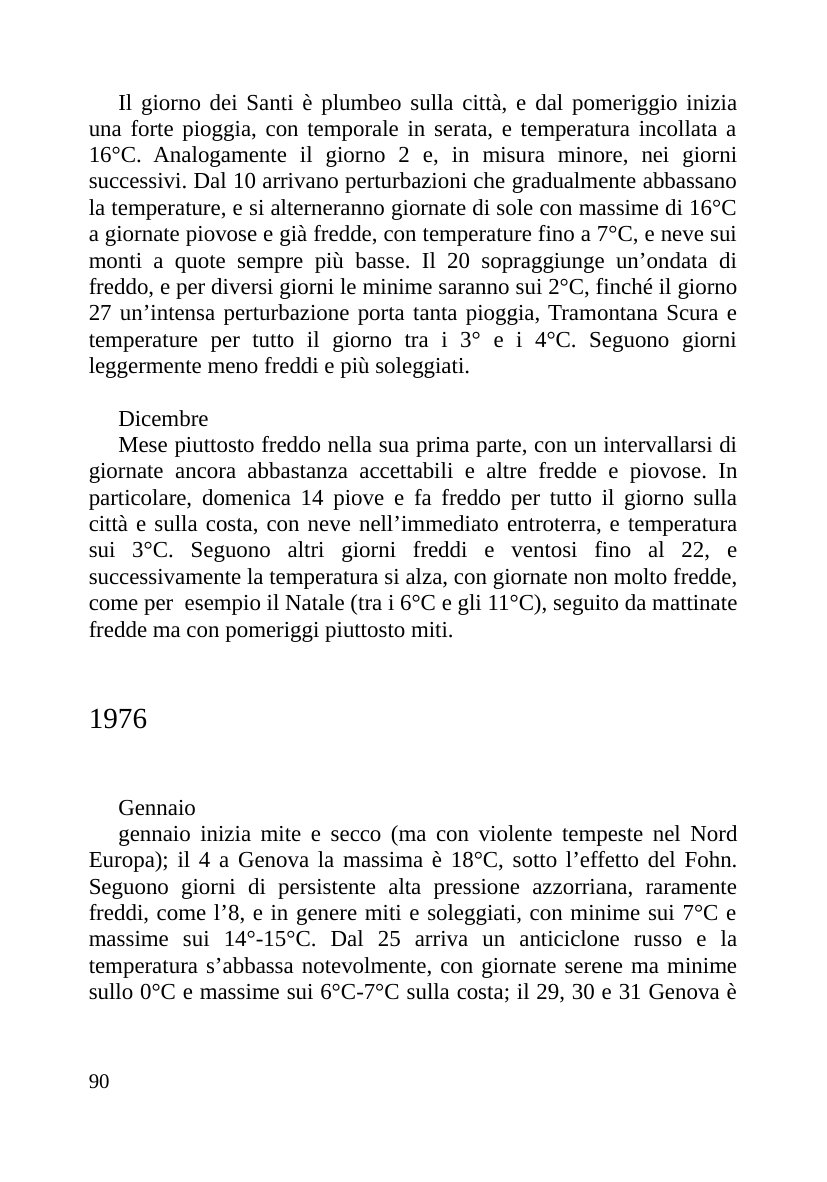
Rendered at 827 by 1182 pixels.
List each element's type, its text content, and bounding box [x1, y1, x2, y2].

text Gennaio [88, 794, 738, 820]
text Il giorno dei Santi è plumbeo sulla città, e dal pomeriggio inizia una forte pioggia, con temporale in serata, e temperatura incollata a 16°C. Analogamente il giorno 2 e, in misura minore, nei giorni successivi. Dal 10 arrivano perturbazioni che gradualmente abbassano la temperature, e si alterneranno giornate di sole con massime di 16°C a giornate piovose e già fredde, con temperature fino a 7°C, e neve sui monti a quote sempre più basse. Il 20 sopraggiunge un’ondata di freddo, e per diversi giorni le minime saranno sui 2°C, finché il giorno 27 un’intensa perturbazione porta tanta pioggia, Tramontana Scura e temperature per tutto il giorno tra i 3° e i 4°C. Seguono giorni leggermente meno freddi e più soleggiati. [88, 88, 738, 378]
text gennaio inizia mite e secco (ma con violente tempeste nel Nord Europa); il 4 a Genova la massima è 18°C, sotto l’effetto del Fohn. Seguono giorni di persistente alta pressione azzorriana, raramente freddi, come l’8, e in genere miti e soleggiati, con minime sui 7°C e massime sui 14°-15°C. Dal 25 arriva un anticiclone russo e la temperatura s’abbassa notevolmente, con giornate serene ma minime sullo 0°C e massime sui 6°C-7°C sulla costa; il 29, 30 e 31 Genova è [88, 820, 738, 1004]
subtitle 1976 [88, 701, 738, 734]
text Dicembre [88, 405, 738, 431]
text Mese piuttosto freddo nella sua prima parte, con un intervallarsi di giornate ancora abbastanza accettabili e altre fredde e piovose. In particolare, domenica 14 piove e fa freddo per tutto il giorno sulla città e sulla costa, con neve nell’immediato entroterra, e temperatura sui 3°C. Seguono altri giorni freddi e ventosi fino al 22, e successivamente la temperatura si alza, con giornate non molto fredde, come per esempio il Natale (tra i 6°C e gli 11°C), seguito da mattinate fredde ma con pomeriggi piuttosto miti. [88, 431, 738, 642]
